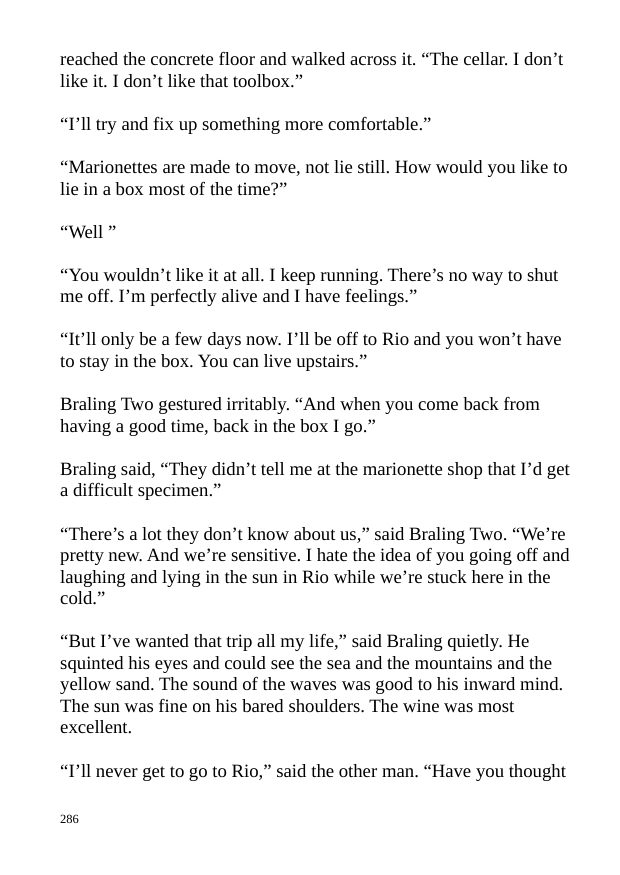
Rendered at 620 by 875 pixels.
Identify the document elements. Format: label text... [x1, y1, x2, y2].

text reached the concrete floor and walked across it. “The cellar. I don’t like it. I don’t like that toolbox.” “I’ll try and fix up something more comfortable.” “Marionettes are made to move, not lie still. How would you like to lie in a box most of the time?” “Well ” “You wouldn’t like it at all. I keep running. There’s no way to shut me off. I’m perfectly alive and I have feelings.” “It’ll only be a few days now. I’ll be off to Rio and you won’t have to stay in the box. You can live upstairs.” Braling Two gestured irritably. “And when you come back from having a good time, back in the box I go.” Braling said, “They didn’t tell me at the marionette shop that I’d get a difficult specimen.” “There’s a lot they don’t know about us,” said Braling Two. “We’re pretty new. And we’re sensitive. I hate the idea of you going off and laughing and lying in the sun in Rio while we’re stuck here in the cold.” “But I’ve wanted that trip all my life,” said Braling quietly. He squinted his eyes and could see the sea and the mountains and the yellow sand. The sound of the waves was good to his inward mind. The sun was fine on his bared shoulders. The wine was most excellent. “I’ll never get to go to Rio,” said the other man. “Have you thought [60, 48, 571, 781]
